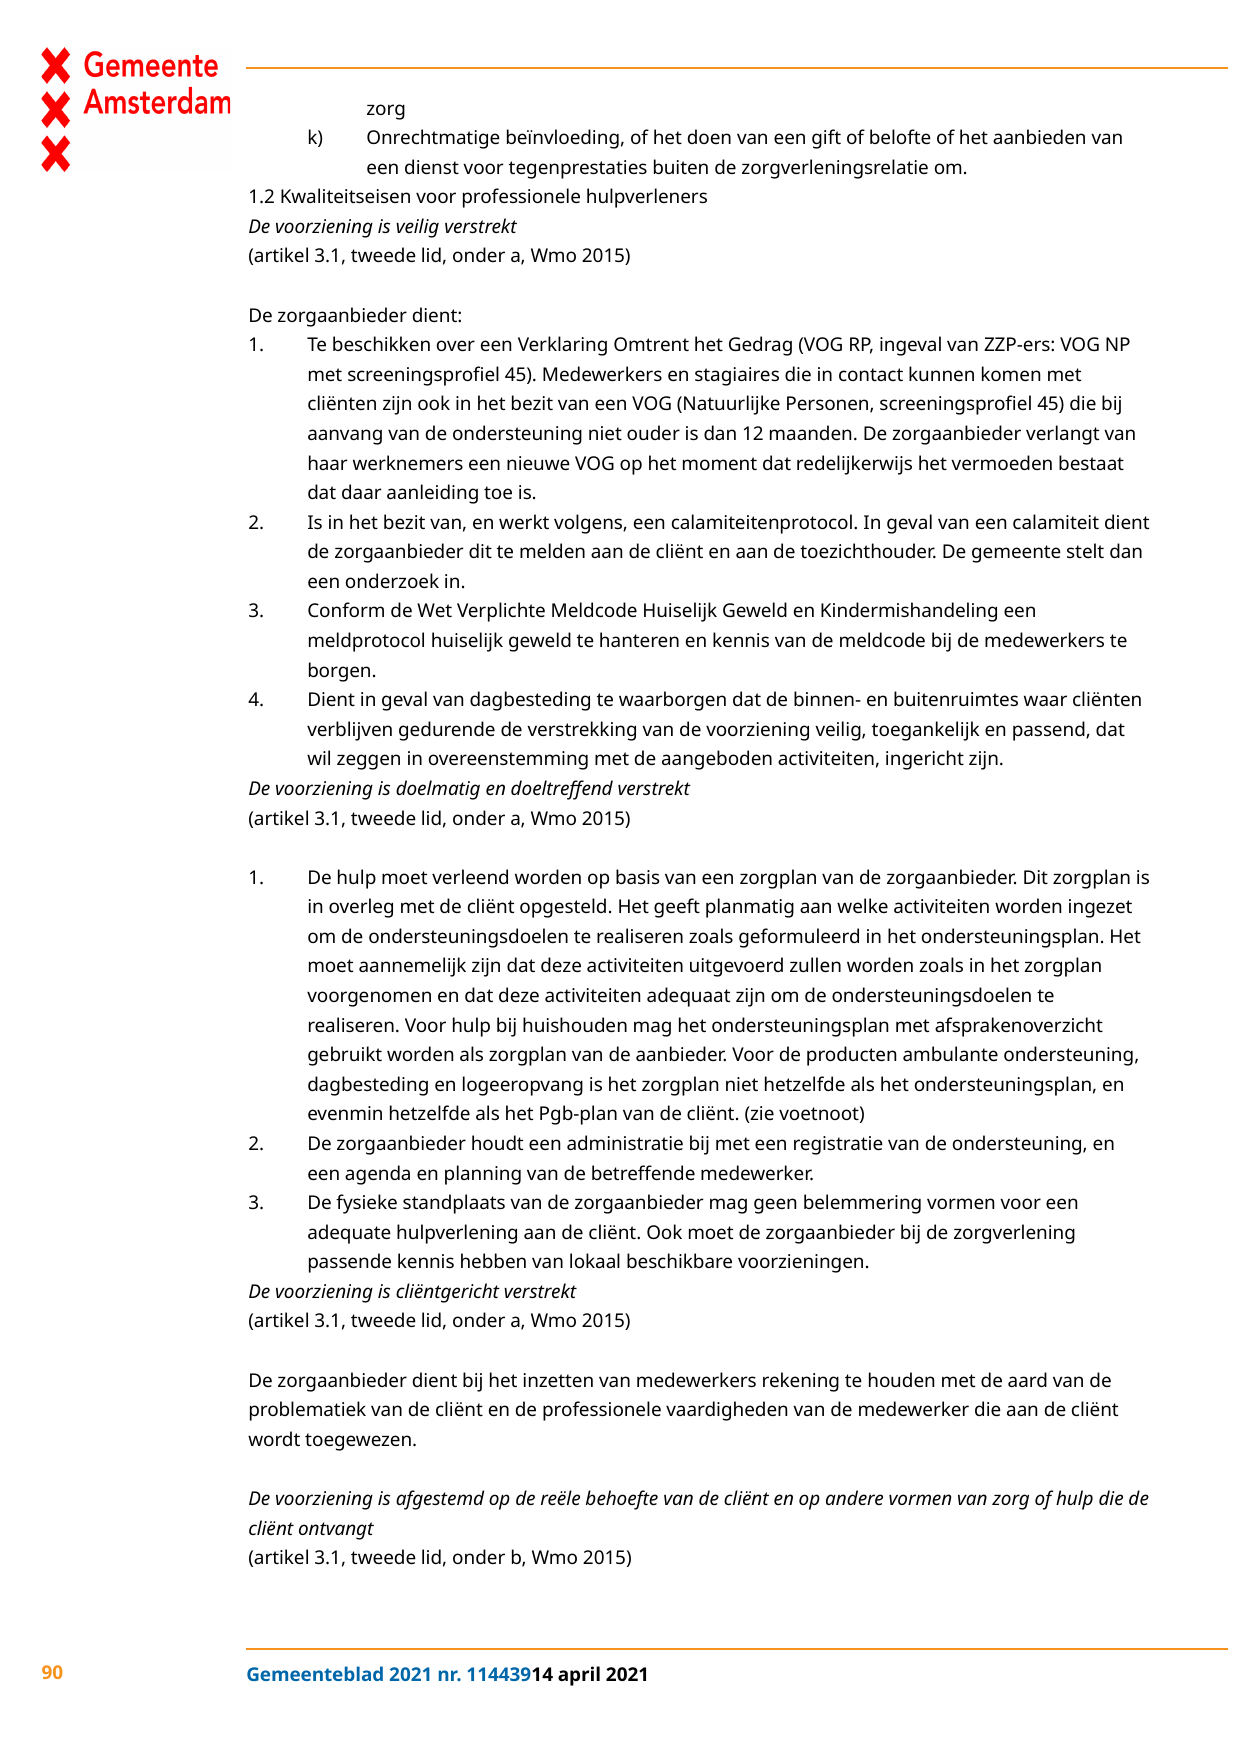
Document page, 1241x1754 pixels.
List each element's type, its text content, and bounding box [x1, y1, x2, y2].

text De voorziening is cliëntgericht verstrekt [248, 1278, 1152, 1304]
text (artikel 3.1, tweede lid, onder a, Wmo 2015) [248, 805, 1152, 831]
text De voorziening is afgestemd op de reële behoefte van de cliënt en op andere vormen van zorg of hulp die de cliënt ontvangt [248, 1485, 1152, 1541]
list Onrechtmatige beïnvloeding, of het doen van een gift of belofte of het aanbieden van een dienst voor tegenprestaties buiten de zorgverleningsrelatie om. [307, 124, 1152, 180]
text De voorziening is veilig verstrekt [248, 213, 1152, 239]
list De fysieke standplaats van de zorgaanbieder mag geen belemmering vormen voor een adequate hulpverlening aan de cliënt. Ook moet de zorgaanbieder bij de zorgverlening passende kennis hebben van lokaal beschikbare voorzieningen. [248, 1189, 1152, 1274]
text De zorgaanbieder dient: [248, 302, 1152, 328]
list Conform de Wet Verplichte Meldcode Huiselijk Geweld en Kindermishandeling een meldprotocol huiselijk geweld te hanteren en kennis van de meldcode bij de medewerkers te borgen. [248, 598, 1152, 683]
list Te beschikken over een Verklaring Omtrent het Gedrag (VOG RP, ingeval van ZZP-ers: VOG NP met screeningsprofiel 45). Medewerkers en stagiaires die in contact kunnen komen met cliënten zijn ook in het bezit van een VOG (Natuurlijke Personen, screeningsprofiel 45) die bij aanvang van de ondersteuning niet ouder is dan 12 maanden. De zorgaanbieder verlangt van haar werknemers een nieuwe VOG op het moment dat redelijkerwijs het vermoeden bestaat dat daar aanleiding toe is. [248, 331, 1152, 505]
text De zorgaanbieder dient bij het inzetten van medewerkers rekening te houden met de aard van de problematiek van de cliënt en de professionele vaardigheden van de medewerker die aan de cliënt wordt toegewezen. [248, 1367, 1152, 1452]
picture [41, 47, 231, 172]
text (artikel 3.1, tweede lid, onder b, Wmo 2015) [248, 1544, 1152, 1570]
text (artikel 3.1, tweede lid, onder a, Wmo 2015) [248, 1308, 1152, 1333]
list zorg [307, 95, 1152, 121]
list De hulp moet verleend worden op basis van een zorgplan van de zorgaanbieder. Dit zorgplan is in overleg met de cliënt opgesteld. Het geeft planmatig aan welke activiteiten worden ingezet om de ondersteuningsdoelen te realiseren zoals geformuleerd in het ondersteuningsplan. Het moet aannemelijk zijn dat deze activiteiten uitgevoerd zullen worden zoals in het zorgplan voorgenomen en dat deze activiteiten adequaat zijn om de ondersteuningsdoelen te realiseren. Voor hulp bij huishouden mag het ondersteuningsplan met afsprakenoverzicht gebruikt worden als zorgplan van de aanbieder. Voor de producten ambulante ondersteuning, dagbesteding en logeeropvang is het zorgplan niet hetzelfde als het ondersteuningsplan, en evenmin hetzelfde als het Pgb-plan van de cliënt. (zie voetnoot) [248, 864, 1152, 1126]
text 1.2 Kwaliteitseisen voor professionele hulpverleners [248, 183, 1152, 209]
text De voorziening is doelmatig en doeltreffend verstrekt [248, 775, 1152, 801]
list De zorgaanbieder houdt een administratie bij met een registratie van de ondersteuning, en een agenda en planning van de betreffende medewerker. [248, 1130, 1152, 1186]
list Dient in geval van dagbesteding te waarborgen dat de binnen- en buitenruimtes waar cliënten verblijven gedurende de verstrekking van de voorziening veilig, toegankelijk en passend, dat wil zeggen in overeenstemming met de aangeboden activiteiten, ingericht zijn. [248, 686, 1152, 771]
list Is in het bezit van, en werkt volgens, een calamiteitenprotocol. In geval van een calamiteit dient de zorgaanbieder dit te melden aan de cliënt en aan de toezichthouder. De gemeente stelt dan een onderzoek in. [248, 509, 1152, 594]
text (artikel 3.1, tweede lid, onder a, Wmo 2015) [248, 243, 1152, 268]
